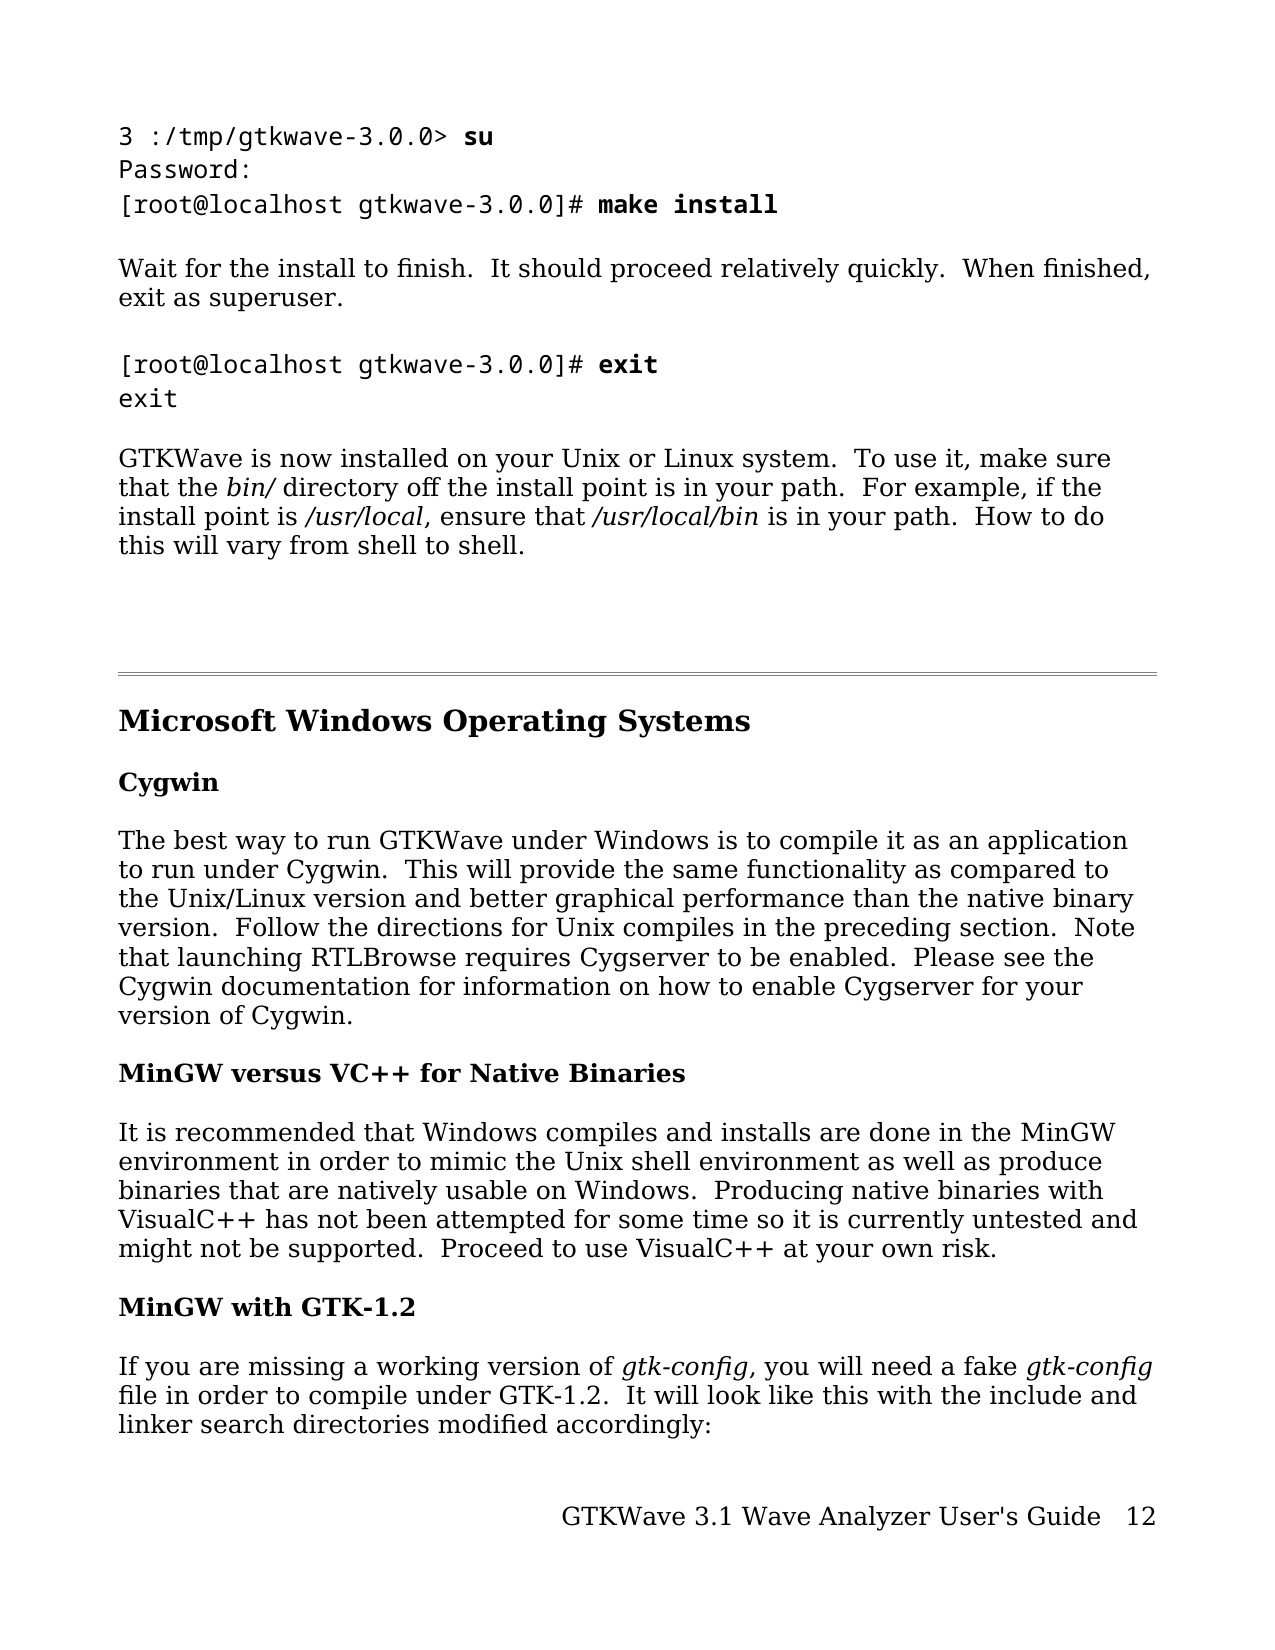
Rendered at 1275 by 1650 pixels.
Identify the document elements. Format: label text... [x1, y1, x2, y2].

text MinGW with GTK-1.2 [118, 1293, 1157, 1322]
text GTKWave is now installed on your Unix or Linux system. To use it, make sure that the bin/ directory off the install point is in your path. For example, if the install point is /usr/local, ensure that /usr/local/bin is in your path. How to do this will vary from shell to shell. [118, 444, 1157, 561]
text 3 :/tmp/gtkwave-3.0.0> su [118, 118, 1157, 152]
text If you are missing a working version of gtk-config, you will need a fake gtk-config file in order to compile under GTK-1.2. It will look like this with the include and linker search directories modified accordingly: [118, 1352, 1157, 1439]
text Cygwin [118, 768, 1157, 797]
text [root@localhost gtkwave-3.0.0]# exit [118, 347, 1157, 381]
text exit [118, 381, 1157, 415]
text Microsoft Windows Operating Systems [118, 704, 1157, 738]
text Wait for the install to finish. It should proceed relatively quickly. When finished, exit as superuser. [118, 254, 1157, 313]
text The best way to run GTKWave under Windows is to compile it as an application to run under Cygwin. This will provide the same functionality as compared to the Unix/Linux version and better graphical performance than the native binary version. Follow the directions for Unix compiles in the preceding section. Note that launching RTLBrowse requires Cygserver to be enabled. Please see the Cygwin documentation for information on how to enable Cygserver for your version of Cygwin. [118, 826, 1157, 1030]
text It is recommended that Windows compiles and installs are done in the MinGW environment in order to mimic the Unix shell environment as well as produce binaries that are natively usable on Windows. Producing native binaries with VisualC++ has not been attempted for some time so it is currently untested and might not be supported. Proceed to use VisualC++ at your own risk. [118, 1118, 1157, 1264]
text MinGW versus VC++ for Native Binaries [118, 1059, 1157, 1089]
text [root@localhost gtkwave-3.0.0]# make install [118, 186, 1157, 220]
text Password: [118, 152, 1157, 186]
